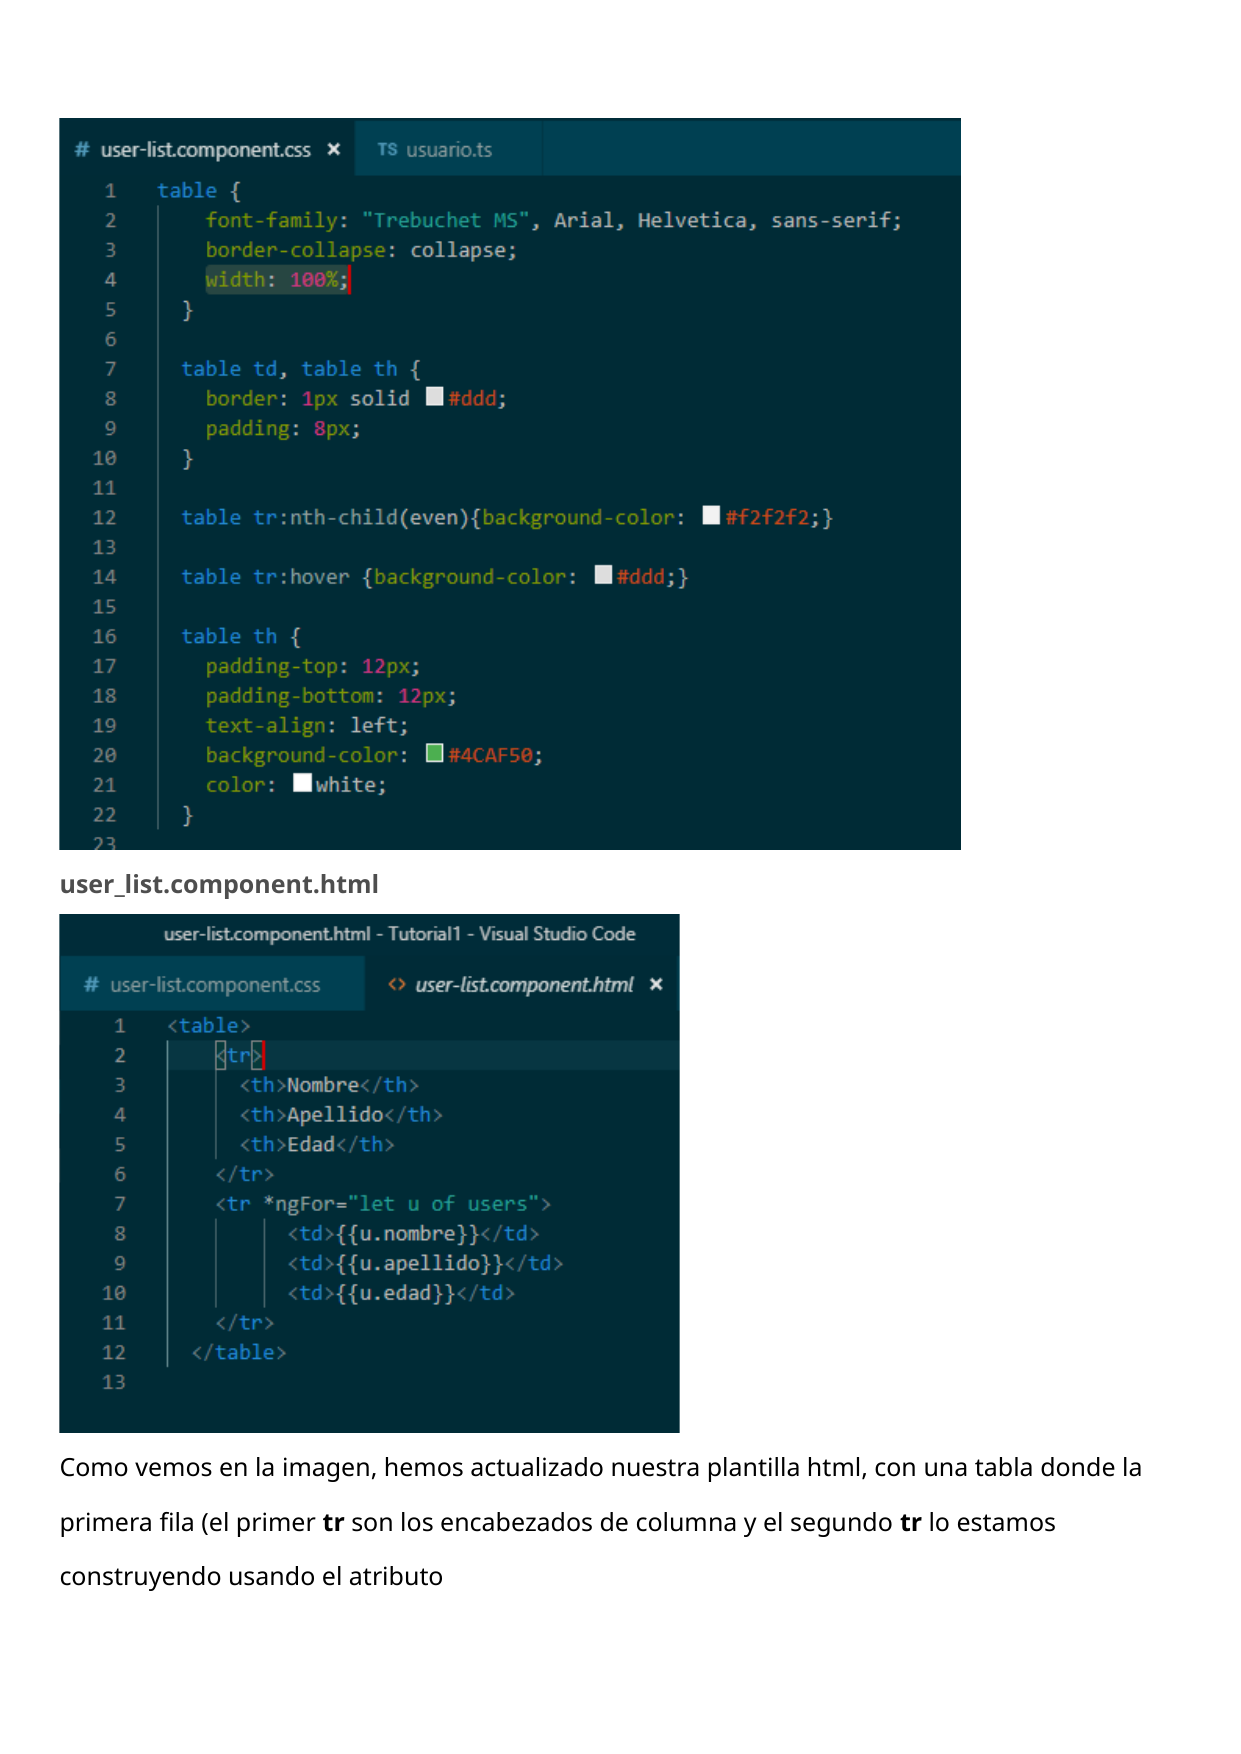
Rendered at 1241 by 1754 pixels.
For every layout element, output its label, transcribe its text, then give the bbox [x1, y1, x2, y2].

picture [726, 509, 749, 524]
picture [543, 1199, 550, 1210]
picture [194, 510, 216, 524]
picture [106, 630, 116, 643]
picture [446, 1195, 455, 1210]
picture [338, 1139, 346, 1151]
subtitle user_list.component.html [59, 867, 1170, 901]
picture [106, 273, 116, 286]
picture [75, 142, 89, 156]
picture [650, 514, 674, 524]
picture [772, 217, 818, 227]
picture [106, 481, 115, 494]
picture [424, 217, 444, 227]
picture [411, 1080, 418, 1091]
picture [461, 509, 468, 522]
picture [181, 1020, 189, 1032]
picture [482, 1202, 490, 1210]
picture [305, 362, 311, 375]
picture [665, 212, 674, 227]
picture [353, 778, 363, 792]
picture [256, 511, 264, 524]
picture [117, 1078, 125, 1092]
picture [446, 1284, 454, 1304]
picture [281, 1349, 286, 1357]
picture [639, 213, 662, 227]
picture [170, 187, 180, 197]
picture [350, 1225, 357, 1245]
picture [680, 568, 688, 588]
text Como vemos en la imagen, hemos actualizado nuestra plantilla html, con una tabla donde la primera fila (el primer tr son los encabezados de columna y el segundo tr lo estamos construyendo usando el atributo [59, 1450, 1170, 1593]
picture [447, 212, 457, 227]
picture [352, 395, 360, 405]
picture [519, 573, 530, 584]
picture [361, 1230, 371, 1240]
picture [374, 1200, 382, 1210]
picture [107, 600, 116, 613]
picture [389, 978, 396, 990]
picture [218, 719, 252, 732]
picture [386, 1225, 431, 1240]
picture [105, 719, 116, 732]
picture [419, 146, 430, 157]
picture [555, 213, 578, 227]
picture [426, 387, 443, 405]
picture [431, 146, 447, 157]
picture [411, 514, 457, 524]
picture [266, 212, 324, 227]
picture [508, 509, 542, 529]
picture [116, 1019, 125, 1032]
picture [243, 1021, 249, 1032]
picture [364, 659, 372, 673]
picture [374, 1077, 382, 1093]
picture [650, 978, 662, 990]
picture [264, 1349, 274, 1359]
picture [217, 1318, 225, 1329]
picture [206, 687, 252, 707]
picture [277, 1200, 299, 1215]
picture [267, 514, 277, 524]
picture [303, 687, 349, 702]
picture [241, 1344, 251, 1359]
picture [363, 747, 373, 762]
picture [108, 243, 116, 257]
picture [399, 978, 406, 990]
picture [256, 630, 264, 643]
picture [106, 184, 116, 197]
picture [167, 1041, 680, 1367]
picture [229, 1314, 237, 1330]
picture [291, 981, 312, 992]
picture [372, 1137, 382, 1151]
picture [301, 246, 313, 257]
picture [387, 1139, 394, 1151]
picture [400, 509, 408, 529]
picture [450, 143, 483, 157]
picture [845, 217, 854, 227]
picture [242, 781, 265, 792]
picture [555, 1258, 563, 1270]
picture [206, 212, 217, 227]
picture [106, 659, 116, 673]
picture [432, 1202, 440, 1210]
picture [264, 1077, 274, 1091]
picture [184, 450, 193, 469]
picture [532, 568, 540, 584]
picture [506, 1227, 515, 1240]
picture [314, 361, 337, 375]
picture [470, 1285, 478, 1301]
picture [267, 717, 288, 732]
picture [222, 569, 226, 583]
picture [434, 1255, 443, 1270]
picture [327, 573, 337, 584]
picture [208, 927, 370, 945]
picture [384, 1285, 431, 1300]
picture [379, 143, 397, 155]
picture [314, 662, 337, 677]
picture [266, 361, 276, 375]
picture [291, 717, 324, 737]
picture [326, 1229, 334, 1239]
picture [184, 511, 192, 524]
picture [349, 1284, 357, 1304]
picture [412, 212, 418, 227]
picture [266, 1317, 273, 1329]
picture [206, 747, 324, 767]
picture [375, 717, 385, 732]
picture [534, 926, 587, 940]
picture [824, 509, 832, 529]
picture [580, 509, 601, 524]
picture [117, 1375, 125, 1389]
picture [115, 1227, 126, 1240]
picture [266, 1196, 273, 1204]
picture [104, 1286, 112, 1300]
picture [183, 806, 192, 826]
picture [267, 628, 276, 643]
picture [107, 540, 116, 554]
picture [230, 633, 241, 643]
picture [869, 217, 878, 227]
picture [164, 931, 199, 940]
picture [194, 361, 216, 375]
picture [508, 573, 517, 584]
picture [242, 1168, 246, 1180]
picture [217, 213, 252, 227]
picture [436, 242, 444, 257]
picture [222, 361, 226, 375]
picture [107, 511, 116, 524]
picture [375, 659, 410, 677]
picture [228, 1022, 238, 1032]
picture [198, 182, 203, 197]
picture [434, 1230, 456, 1240]
picture [446, 1255, 454, 1270]
picture [85, 977, 98, 991]
picture [352, 432, 359, 438]
picture [421, 1107, 431, 1121]
picture [95, 600, 103, 613]
picture [339, 751, 349, 762]
picture [703, 506, 720, 524]
picture [206, 242, 277, 257]
picture [217, 1199, 224, 1210]
picture [253, 1079, 260, 1091]
picture [496, 213, 506, 226]
picture [230, 573, 241, 583]
picture [252, 1109, 261, 1121]
picture [473, 213, 480, 227]
picture [278, 1139, 285, 1149]
picture [302, 1197, 310, 1210]
picture [301, 1227, 309, 1240]
picture [349, 1255, 357, 1275]
picture [507, 1200, 515, 1210]
picture [365, 781, 376, 792]
picture [338, 1255, 346, 1275]
picture [701, 214, 710, 227]
picture [280, 246, 300, 257]
picture [184, 571, 192, 583]
picture [399, 927, 459, 940]
picture [749, 224, 756, 230]
picture [311, 1200, 335, 1210]
picture [95, 451, 103, 465]
picture [242, 1139, 249, 1149]
picture [205, 265, 351, 294]
picture [342, 776, 350, 792]
picture [362, 395, 374, 405]
picture [116, 1138, 126, 1151]
picture [327, 242, 337, 257]
picture [303, 392, 338, 410]
picture [361, 1260, 371, 1270]
picture [315, 421, 349, 440]
picture [289, 1258, 297, 1270]
picture [426, 744, 443, 762]
picture [498, 1285, 503, 1299]
picture [340, 514, 349, 524]
picture [376, 213, 385, 226]
picture [219, 509, 228, 524]
picture [255, 687, 264, 702]
picture [105, 421, 116, 435]
picture [388, 390, 398, 405]
picture [518, 1255, 526, 1271]
picture [595, 565, 612, 584]
picture [482, 1228, 490, 1240]
picture [242, 1316, 249, 1329]
picture [95, 659, 103, 673]
picture [833, 217, 842, 227]
picture [532, 1230, 539, 1239]
picture [104, 1375, 113, 1389]
picture [422, 246, 434, 257]
picture [230, 1197, 238, 1210]
picture [252, 1319, 262, 1329]
picture [316, 777, 340, 792]
picture [509, 748, 532, 762]
picture [241, 1200, 251, 1210]
picture [591, 217, 601, 227]
picture [302, 1136, 334, 1151]
picture [301, 1286, 309, 1299]
picture [542, 573, 566, 584]
picture [106, 213, 116, 227]
picture [230, 514, 241, 524]
picture [311, 1285, 321, 1299]
picture [400, 689, 446, 707]
picture [494, 1200, 503, 1208]
picture [206, 390, 277, 405]
picture [264, 1107, 274, 1121]
picture [111, 981, 148, 992]
picture [194, 628, 216, 643]
picture [115, 1256, 126, 1270]
picture [206, 719, 216, 732]
picture [799, 511, 809, 524]
picture [95, 570, 103, 584]
picture [95, 511, 104, 524]
picture [104, 1316, 113, 1329]
picture [116, 1316, 125, 1329]
picture [435, 1285, 443, 1304]
picture [206, 658, 252, 677]
picture [880, 212, 891, 227]
picture [340, 1225, 346, 1245]
picture [458, 1288, 465, 1299]
picture [241, 1080, 249, 1092]
picture [676, 217, 698, 227]
picture [713, 217, 721, 227]
picture [293, 773, 312, 792]
picture [184, 630, 192, 643]
picture [192, 1018, 214, 1032]
picture [373, 751, 398, 762]
picture [217, 1169, 225, 1181]
picture [507, 1288, 515, 1299]
picture [374, 361, 391, 375]
picture [187, 978, 288, 996]
picture [340, 1296, 346, 1304]
picture [291, 569, 313, 584]
picture [326, 217, 337, 232]
picture [95, 481, 103, 494]
picture [106, 689, 116, 702]
picture [325, 1106, 333, 1121]
picture [114, 1286, 126, 1300]
picture [206, 420, 290, 440]
picture [350, 751, 362, 762]
picture [495, 246, 506, 257]
picture [348, 1080, 369, 1092]
picture [158, 977, 181, 992]
picture [459, 246, 482, 261]
picture [857, 217, 867, 227]
picture [435, 1200, 443, 1209]
picture [193, 1347, 201, 1359]
picture [205, 1344, 213, 1360]
picture [231, 776, 240, 792]
picture [342, 361, 346, 375]
picture [95, 689, 103, 702]
picture [364, 568, 372, 588]
picture [315, 242, 324, 257]
picture [736, 217, 746, 227]
picture [206, 781, 216, 792]
picture [303, 146, 311, 157]
picture [106, 392, 116, 405]
picture [327, 1259, 334, 1268]
picture [580, 217, 590, 227]
picture [105, 451, 116, 465]
picture [184, 363, 192, 375]
picture [115, 1169, 126, 1181]
picture [107, 778, 115, 792]
picture [362, 1195, 369, 1210]
picture [106, 362, 116, 375]
picture [302, 659, 312, 673]
picture [484, 146, 491, 157]
picture [255, 1344, 261, 1359]
picture [183, 301, 192, 321]
picture [388, 719, 397, 732]
picture [398, 1106, 406, 1123]
picture [422, 1255, 431, 1270]
picture [460, 217, 470, 227]
picture [617, 568, 663, 584]
picture [338, 1106, 346, 1121]
picture [360, 1106, 393, 1121]
picture [183, 182, 193, 197]
picture [349, 1136, 358, 1152]
picture [483, 1287, 489, 1299]
picture [233, 182, 240, 202]
picture [627, 509, 649, 524]
picture [303, 509, 324, 524]
picture [516, 1225, 526, 1240]
picture [217, 1346, 221, 1358]
picture [615, 514, 625, 524]
picture [94, 778, 103, 792]
picture [399, 390, 409, 405]
picture [363, 1138, 369, 1151]
picture [750, 509, 773, 524]
picture [255, 658, 264, 673]
picture [95, 630, 104, 643]
picture [107, 808, 116, 821]
picture [385, 1198, 394, 1210]
picture [230, 365, 241, 375]
picture [264, 1136, 274, 1151]
picture [291, 514, 301, 524]
picture [480, 927, 528, 940]
picture [252, 1171, 257, 1180]
picture [313, 981, 320, 992]
picture [256, 571, 264, 583]
picture [328, 143, 340, 155]
picture [289, 1138, 298, 1151]
picture [409, 1108, 418, 1121]
picture [506, 1259, 513, 1269]
picture [385, 1259, 420, 1274]
picture [158, 143, 302, 161]
picture [724, 217, 734, 227]
picture [375, 568, 493, 588]
picture [116, 1048, 125, 1062]
picture [311, 1225, 321, 1240]
picture [292, 628, 301, 648]
picture [94, 748, 116, 762]
picture [219, 628, 228, 643]
picture [604, 212, 613, 227]
picture [339, 246, 385, 261]
picture [390, 926, 397, 940]
picture [217, 781, 229, 792]
picture [541, 1255, 550, 1270]
picture [288, 1108, 323, 1126]
picture [350, 365, 362, 375]
picture [361, 1289, 371, 1300]
picture [106, 332, 116, 346]
picture [484, 246, 493, 257]
picture [408, 146, 412, 157]
picture [169, 1020, 177, 1032]
picture [115, 1108, 125, 1121]
picture [544, 514, 577, 524]
picture [311, 1255, 321, 1270]
picture [411, 246, 421, 257]
picture [449, 242, 457, 257]
picture [340, 573, 349, 583]
picture [458, 1225, 466, 1245]
picture [393, 365, 397, 375]
picture [416, 981, 454, 992]
picture [229, 1166, 237, 1182]
picture [458, 1255, 479, 1270]
picture [592, 926, 636, 940]
picture [290, 1228, 297, 1240]
picture [159, 184, 167, 197]
picture [448, 748, 507, 762]
picture [472, 509, 480, 529]
picture [386, 1079, 392, 1091]
picture [411, 360, 419, 380]
picture [302, 1257, 306, 1269]
picture [363, 722, 373, 732]
picture [267, 573, 277, 583]
picture [106, 570, 116, 583]
picture [453, 977, 634, 996]
picture [482, 1255, 490, 1275]
picture [253, 1138, 257, 1150]
picture [449, 390, 496, 405]
picture [104, 1345, 113, 1359]
picture [107, 303, 116, 316]
picture [116, 1345, 125, 1359]
picture [194, 569, 216, 583]
picture [386, 509, 397, 524]
picture [278, 1077, 346, 1092]
picture [290, 1288, 296, 1299]
picture [494, 1255, 503, 1275]
picture [435, 1110, 442, 1121]
picture [315, 573, 325, 583]
picture [95, 719, 104, 732]
picture [267, 662, 290, 677]
picture [94, 808, 103, 821]
picture [101, 146, 140, 157]
picture [397, 1077, 406, 1091]
picture [470, 1225, 478, 1245]
picture [94, 837, 103, 850]
picture [232, 1349, 238, 1359]
picture [352, 717, 362, 732]
picture [483, 509, 505, 524]
picture [350, 692, 374, 702]
picture [400, 218, 409, 225]
picture [774, 509, 796, 524]
picture [349, 1106, 359, 1121]
picture [116, 1197, 126, 1210]
picture [279, 1110, 285, 1121]
picture [327, 1289, 334, 1298]
picture [95, 540, 104, 554]
picture [267, 692, 290, 707]
picture [140, 141, 155, 157]
picture [109, 837, 116, 850]
picture [494, 1225, 502, 1242]
picture [352, 509, 373, 524]
picture [266, 1169, 274, 1181]
picture [256, 363, 264, 375]
picture [241, 1110, 249, 1121]
picture [376, 390, 385, 405]
picture [376, 509, 385, 524]
